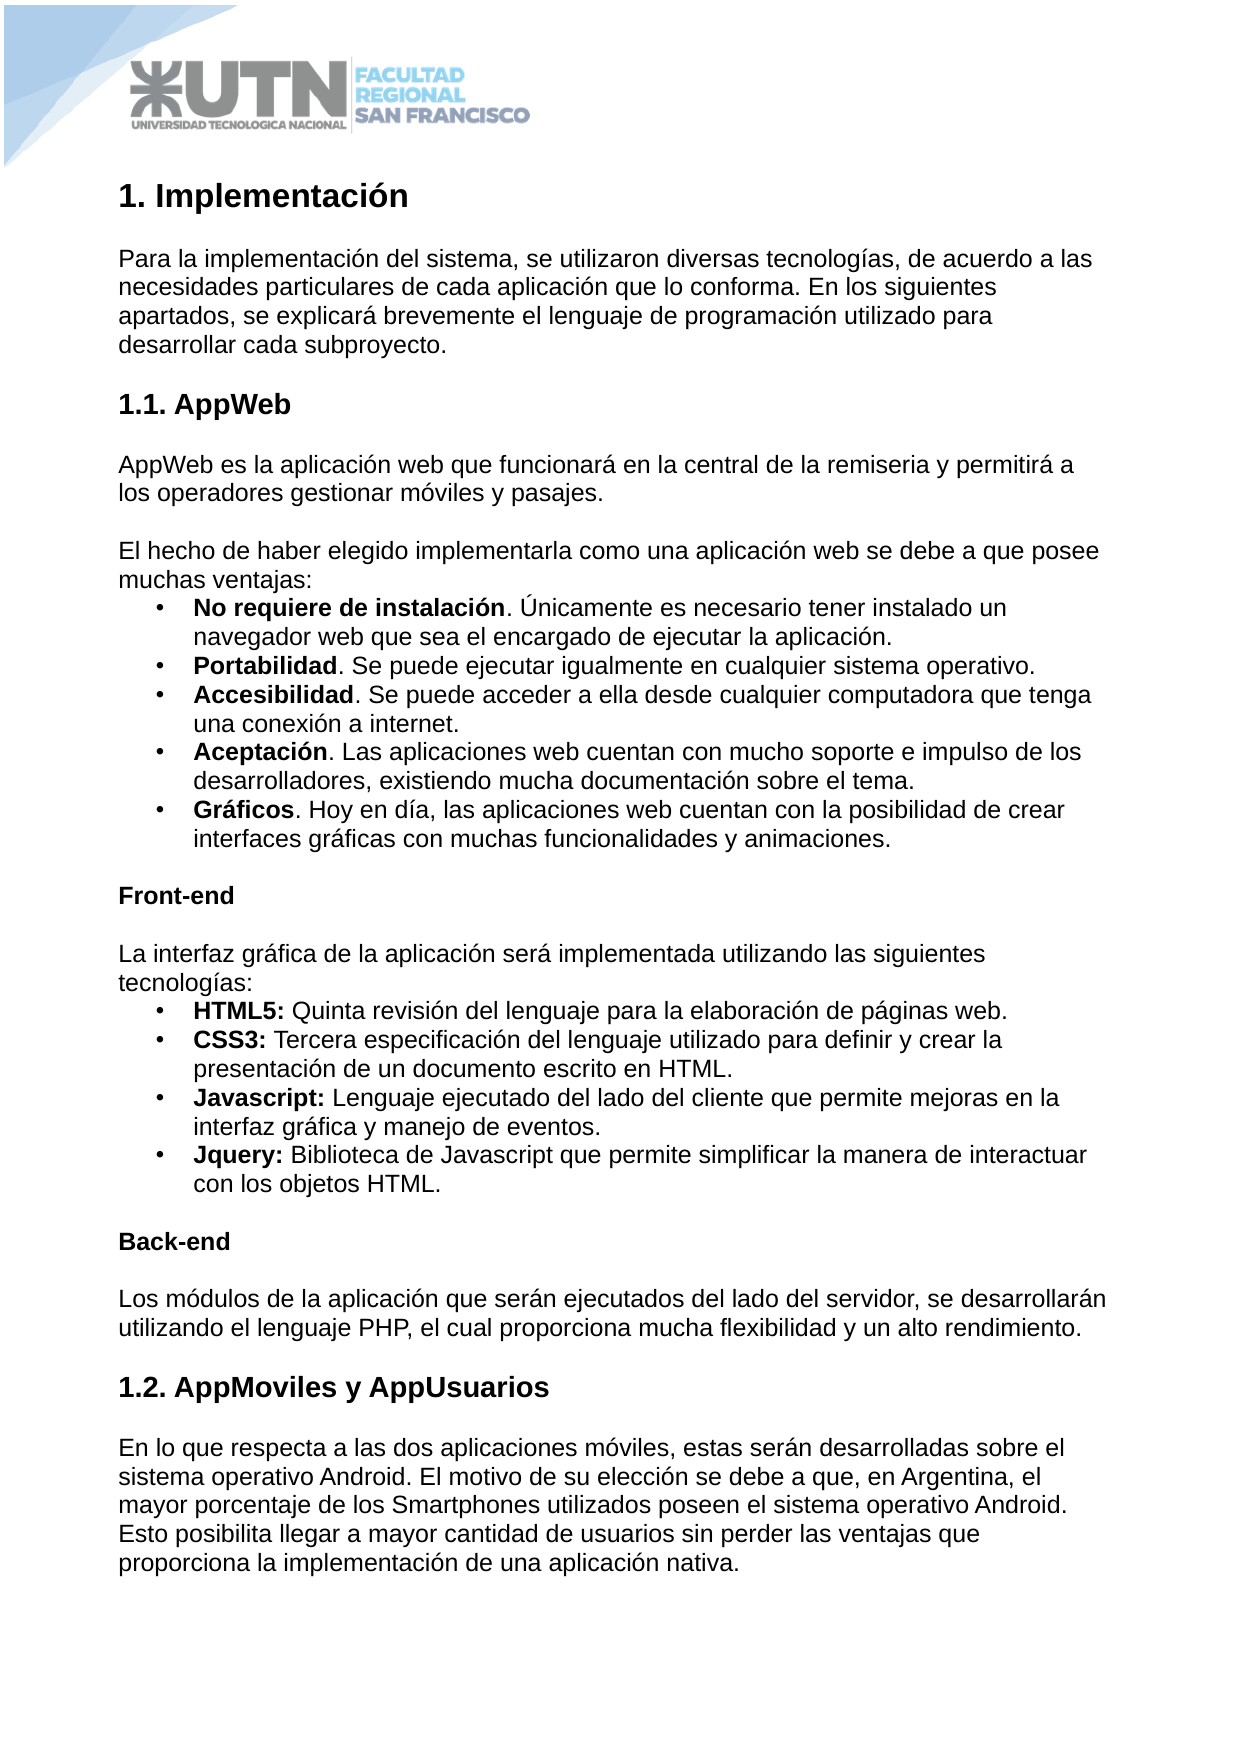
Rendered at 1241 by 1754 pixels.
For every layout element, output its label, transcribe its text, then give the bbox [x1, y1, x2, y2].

list Aceptación. Las aplicaciones web cuentan con mucho soporte e impulso de los desarrolladores, existiendo mucha documentación sobre el tema. [156, 737, 1110, 795]
text Los módulos de la aplicación que serán ejecutados del lado del servidor, se desarrollarán utilizando el lenguaje PHP, el cual proporciona mucha flexibilidad y un alto rendimiento. [118, 1284, 1110, 1342]
text El hecho de haber elegido implementarla como una aplicación web se debe a que posee muchas ventajas: [118, 536, 1110, 593]
text Front-end [118, 881, 1110, 910]
text 1.1. AppWeb [118, 387, 1110, 421]
picture [3, 5, 532, 169]
text 1.2. AppMoviles y AppUsuarios [118, 1371, 1110, 1404]
list Javascript: Lenguaje ejecutado del lado del cliente que permite mejoras en la interfaz gráfica y manejo de eventos. [156, 1083, 1110, 1140]
list Portabilidad. Se puede ejecutar igualmente en cualquier sistema operativo. [156, 651, 1110, 680]
list CSS3: Tercera especificación del lenguaje utilizado para definir y crear la presentación de un documento escrito en HTML. [156, 1025, 1110, 1083]
list Gráficos. Hoy en día, las aplicaciones web cuentan con la posibilidad de crear interfaces gráficas con muchas funcionalidades y animaciones. [156, 795, 1110, 853]
text AppWeb es la aplicación web que funcionará en la central de la remiseria y permitirá a los operadores gestionar móviles y pasajes. [118, 449, 1110, 507]
text 1. Implementación [118, 176, 1110, 215]
list No requiere de instalación. Únicamente es necesario tener instalado un navegador web que sea el encargado de ejecutar la aplicación. [156, 593, 1110, 651]
list Accesibilidad. Se puede acceder a ella desde cualquier computadora que tenga una conexión a internet. [156, 680, 1110, 737]
text Para la implementación del sistema, se utilizaron diversas tecnologías, de acuerdo a las necesidades particulares de cada aplicación que lo conforma. En los siguientes apartados, se explicará brevemente el lenguaje de programación utilizado para desarrollar cada subproyecto. [118, 243, 1110, 358]
text En lo que respecta a las dos aplicaciones móviles, estas serán desarrolladas sobre el sistema operativo Android. El motivo de su elección se debe a que, en Argentina, el mayor porcentaje de los Smartphones utilizados poseen el sistema operativo Android. Esto posibilita llegar a mayor cantidad de usuarios sin perder las ventajas que proporciona la implementación de una aplicación nativa. [118, 1433, 1110, 1577]
list HTML5: Quinta revisión del lenguaje para la elaboración de páginas web. [156, 996, 1110, 1025]
text Back-end [118, 1227, 1110, 1256]
text La interfaz gráfica de la aplicación será implementada utilizando las siguientes tecnologías: [118, 939, 1110, 996]
list Jquery: Biblioteca de Javascript que permite simplificar la manera de interactuar con los objetos HTML. [156, 1140, 1110, 1198]
